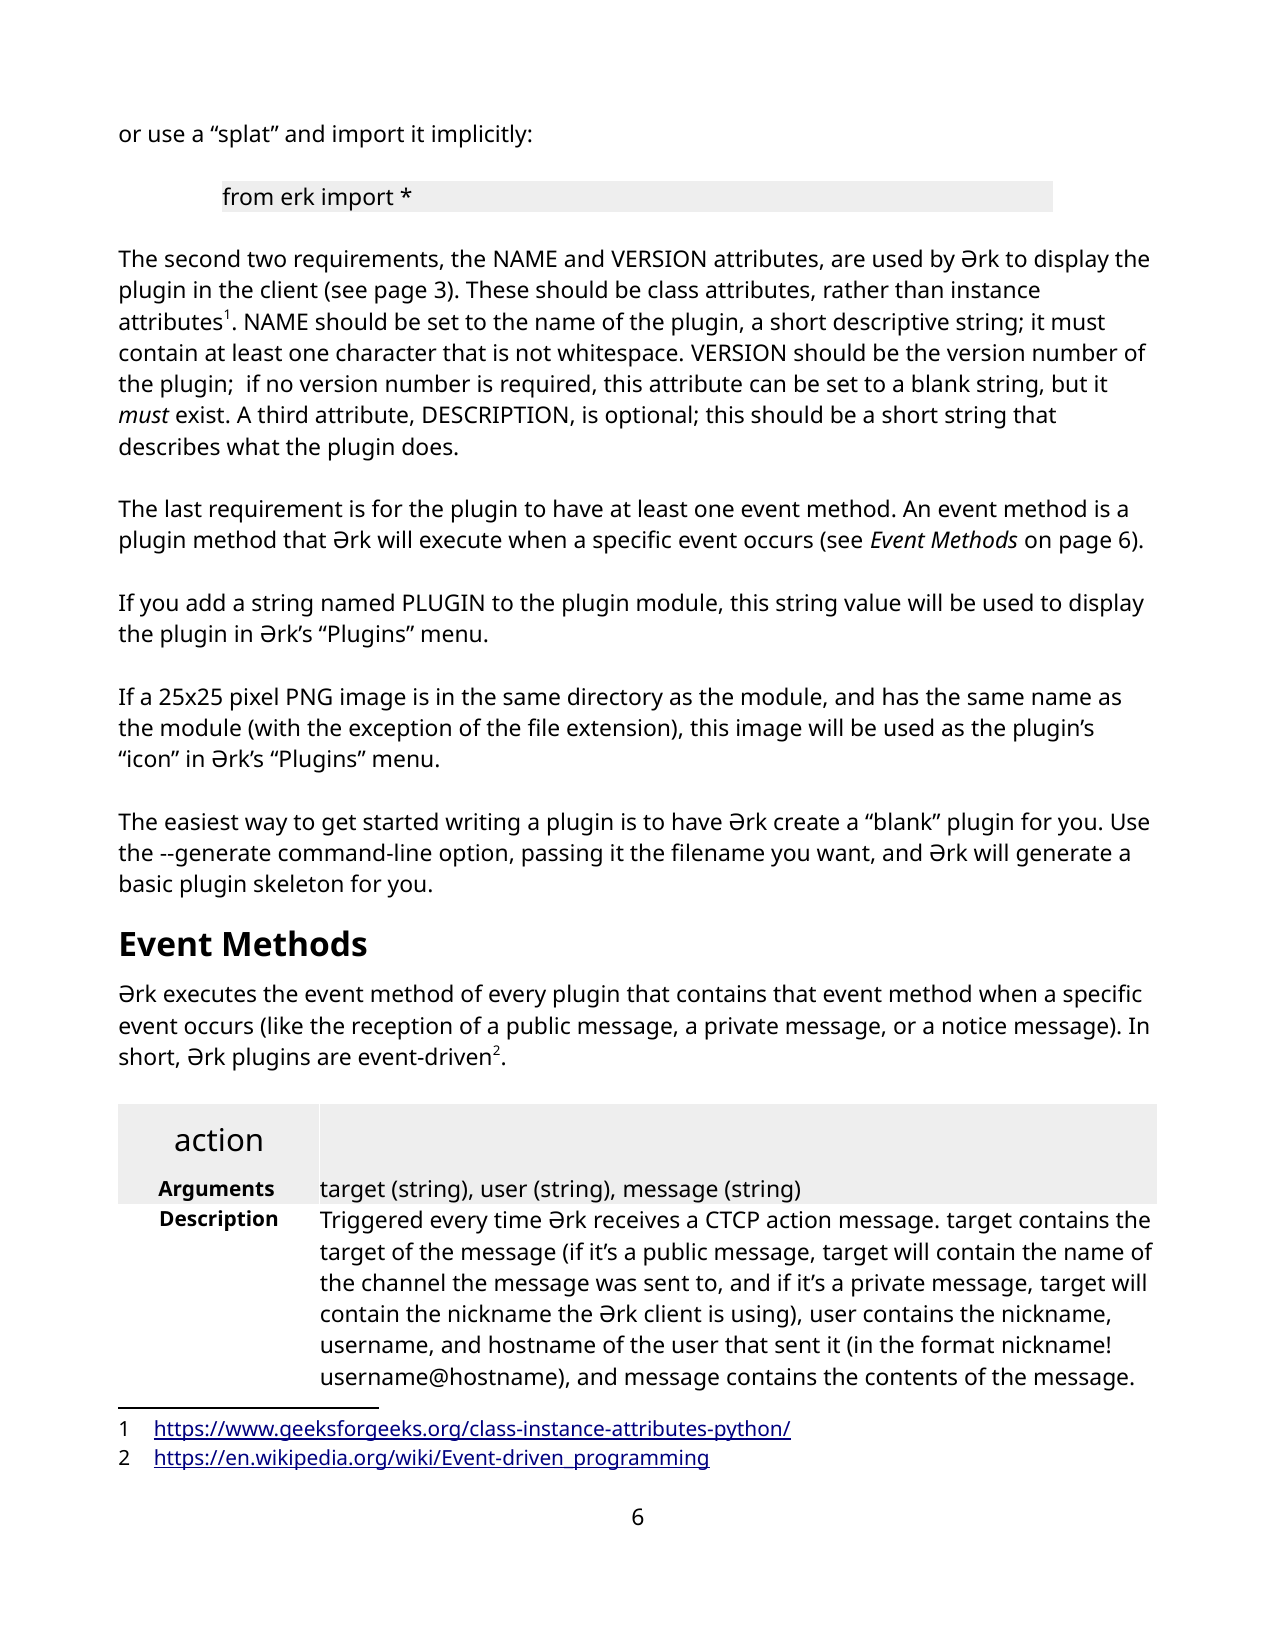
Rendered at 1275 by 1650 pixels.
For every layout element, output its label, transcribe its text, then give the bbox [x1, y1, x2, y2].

subtitle Event Methods [118, 920, 1157, 966]
table_cell Description [118, 1204, 319, 1392]
table_header from erk import * [222, 181, 1053, 212]
text The easiest way to get started writing a plugin is to have Ərk create a “blank” plugin for you. Use the --generate command-line option, passing it the filename you want, and Ərk will generate a basic plugin skeleton for you. [118, 806, 1157, 899]
table_cell Triggered every time Ərk receives a CTCP action message. target contains the target of the message (if it’s a public message, target will contain the name of the channel the message was sent to, and if it’s a private message, target will contain the nickname the Ərk client is using), user contains the nickname, username, and hostname of the user that sent it (in the format nickname!username@hostname), and message contains the contents of the message. [320, 1204, 1157, 1392]
text https://en.wikipedia.org/wiki/Event-driven_programming [118, 1443, 1157, 1471]
table_cell target (string), user (string), message (string) [320, 1173, 1157, 1204]
table_header action [118, 1104, 319, 1173]
table_header [320, 1104, 1157, 1173]
text If you add a string named PLUGIN to the plugin module, this string value will be used to display the plugin in Ərk’s “Plugins” menu. [118, 587, 1157, 649]
text If a 25x25 pixel PNG image is in the same directory as the module, and has the same name as the module (with the exception of the file extension), this image will be used as the plugin’s “icon” in Ərk’s “Plugins” menu. [118, 681, 1157, 774]
text The second two requirements, the NAME and VERSION attributes, are used by Ərk to display the plugin in the client (see page 3). These should be class attributes, rather than instance attributes. NAME should be set to the name of the plugin, a short descriptive string; it must contain at least one character that is not whitespace. VERSION should be the version number of the plugin; if no version number is required, this attribute can be set to a blank string, but it must exist. A third attribute, DESCRIPTION, is optional; this should be a short string that describes what the plugin does. [118, 243, 1157, 462]
text https://www.geeksforgeeks.org/class-instance-attributes-python/ [118, 1414, 1157, 1443]
text The last requirement is for the plugin to have at least one event method. An event method is a plugin method that Ərk will execute when a specific event occurs (see Event Methods on page 6). [118, 493, 1157, 556]
table_cell Arguments [118, 1173, 319, 1204]
text or use a “splat” and import it implicitly: [118, 118, 1157, 149]
text Ərk executes the event method of every plugin that contains that event method when a specific event occurs (like the reception of a public message, a private message, or a notice message). In short, Ərk plugins are event-driven. [118, 978, 1157, 1072]
